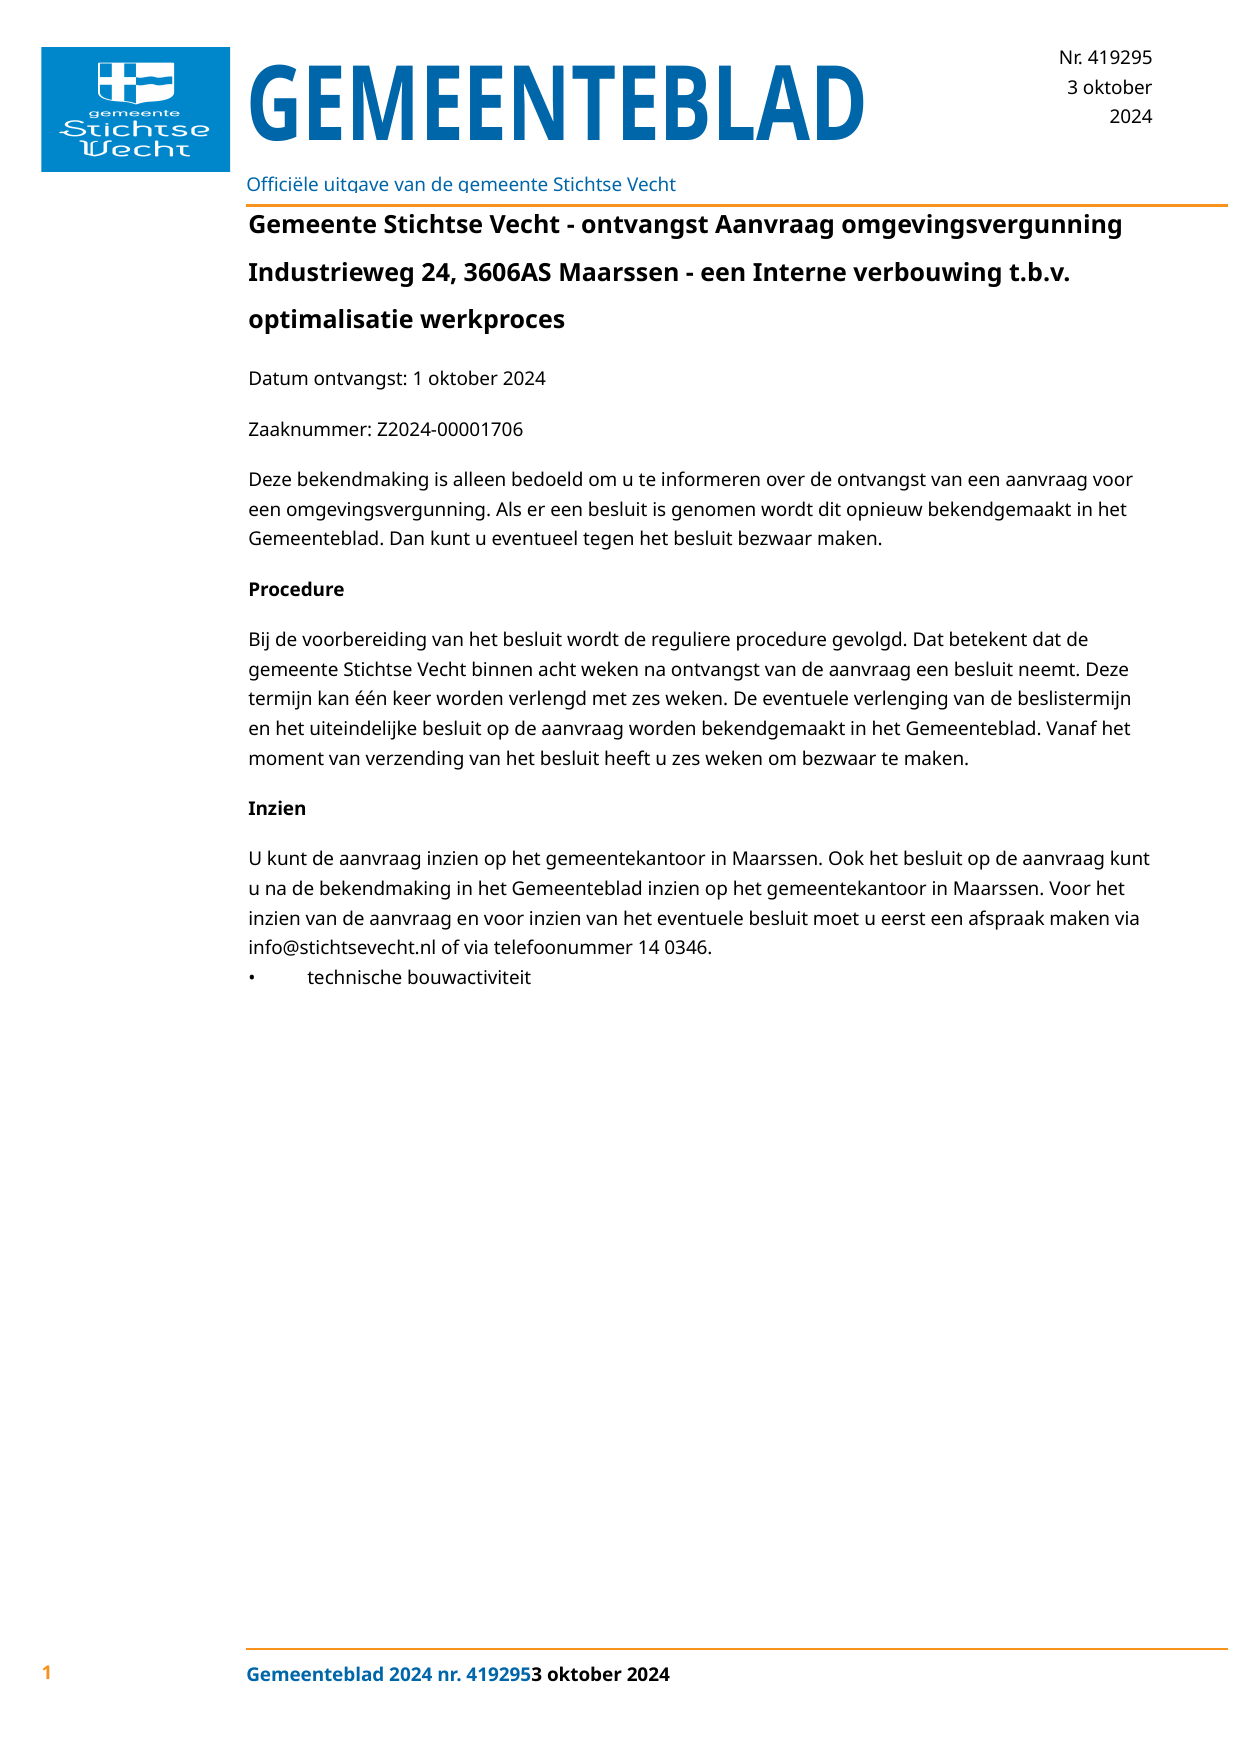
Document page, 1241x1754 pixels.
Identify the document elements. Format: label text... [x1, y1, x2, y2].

text Zaaknummer: Z2024-00001706 [248, 416, 1152, 442]
text Deze bekendmaking is alleen bedoeld om u te informeren over de ontvangst van een aanvraag voor een omgevingsvergunning. Als er een besluit is genomen wordt dit opnieuw bekendgemaakt in het Gemeenteblad. Dan kunt u eventueel tegen het besluit bezwaar maken. [248, 466, 1152, 551]
text Gemeente Stichtse Vecht - ontvangst Aanvraag omgevingsvergunning Industrieweg 24, 3606AS Maarssen - een Interne verbouwing t.b.v. optimalisatie werkproces [248, 207, 1152, 336]
text Bij de voorbereiding van het besluit wordt de reguliere procedure gevolgd. Dat betekent dat de gemeente Stichtse Vecht binnen acht weken na ontvangst van de aanvraag een besluit neemt. Deze termijn kan één keer worden verlengd met zes weken. De eventuele verlenging van de beslistermijn en het uiteindelijke besluit op de aanvraag worden bekendgemaakt in het Gemeenteblad. Vanaf het moment van verzending van het besluit heeft u zes weken om bezwaar te maken. [248, 626, 1152, 770]
text Procedure [248, 576, 1152, 602]
picture [137, 63, 174, 103]
text Inzien [248, 795, 1152, 821]
picture [99, 63, 135, 101]
list technische bouwactiviteit [248, 964, 1152, 989]
text U kunt de aanvraag inzien op het gemeentekantoor in Maarssen. Ook het besluit op de aanvraag kunt u na de bekendmaking in het Gemeenteblad inzien op het gemeentekantoor in Maarssen. Voor het inzien van de aanvraag en voor inzien van het eventuele besluit moet u eerst een afspraak maken via info@stichtsevecht.nl of via telefoonummer 14 0346. [248, 846, 1152, 960]
text Datum ontvangst: 1 oktober 2024 [248, 366, 1152, 391]
